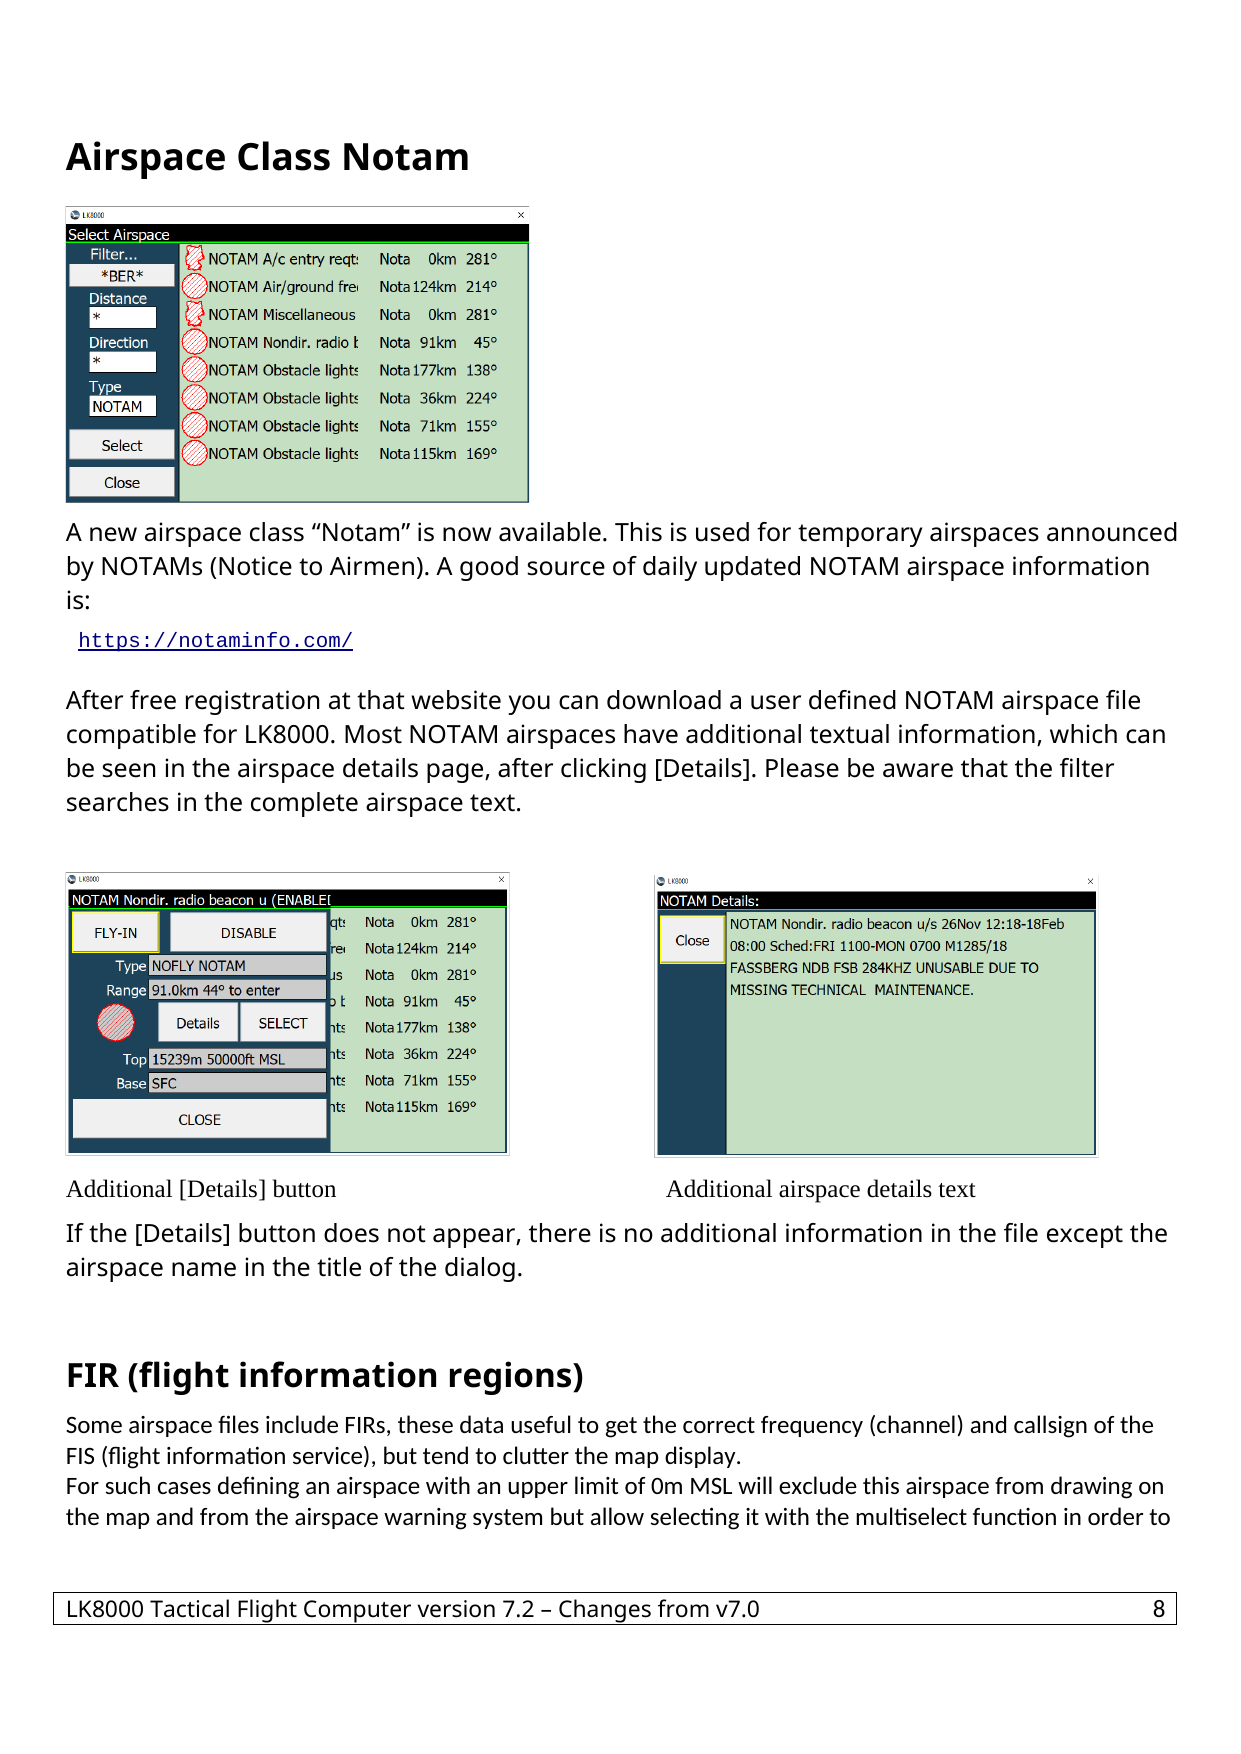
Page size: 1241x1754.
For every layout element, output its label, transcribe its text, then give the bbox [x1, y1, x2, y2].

text Some airspace files include FIRs, these data useful to get the correct frequency (channel) and callsign of the FIS (flight information service), but tend to clutter the map display. [66, 1409, 1181, 1470]
text A new airspace class “Notam” is now available. This is used for temporary airspaces announced by NOTAMs (Notice to Airmen). A good source of daily updated NOTAM airspace information is: [66, 515, 1181, 617]
picture [65, 872, 510, 1156]
picture [65, 206, 530, 503]
text Additional [Details] button Additional airspace details text [66, 1174, 1181, 1203]
text If the [Details] button does not appear, there is no additional information in the file except the airspace name in the title of the dialog. [66, 1215, 1181, 1283]
subtitle FIR (flight information regions) [66, 1351, 1181, 1397]
subtitle Airspace Class Notam [66, 131, 1181, 182]
text For such cases defining an airspace with an upper limit of 0m MSL will exclude this airspace from drawing on the map and from the airspace warning system but allow selecting it with the multiselect function in order to [66, 1470, 1181, 1531]
picture [654, 875, 1099, 1158]
text https://notaminfo.com/ [66, 629, 1181, 653]
text After free registration at that website you can download a user defined NOTAM airspace file compatible for LK8000. Most NOTAM airspaces have additional textual information, which can be seen in the airspace details page, after clicking [Details]. Please be aware that the filter searches in the complete airspace text. [66, 683, 1181, 819]
